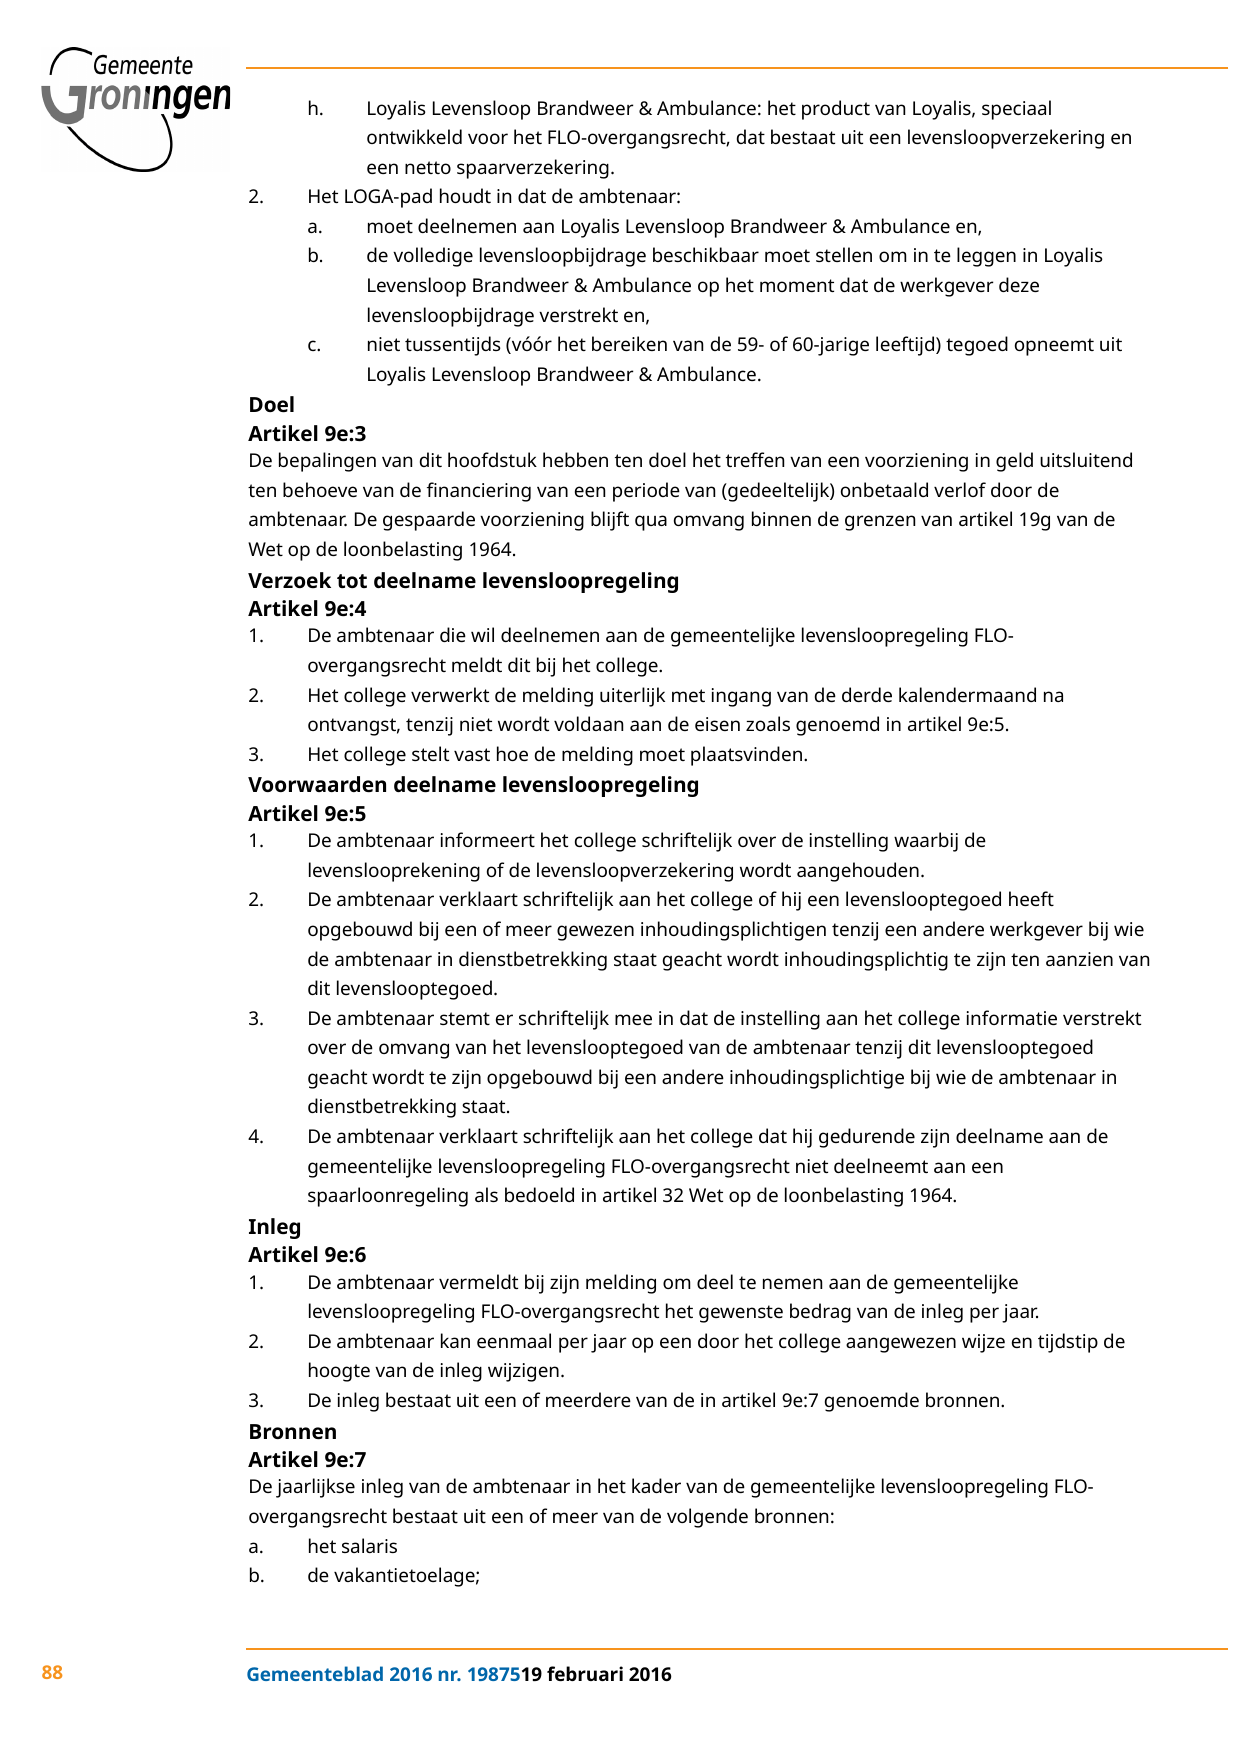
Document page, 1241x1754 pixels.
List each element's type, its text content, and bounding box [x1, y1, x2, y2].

text Artikel 9e:4 [248, 594, 1152, 623]
text Inleg [248, 1212, 1152, 1241]
list de volledige levensloopbijdrage beschikbaar moet stellen om in te leggen in Loyalis Levensloop Brandweer & Ambulance op het moment dat de werkgever deze levensloopbijdrage verstrekt en, [307, 243, 1152, 328]
text Doel [248, 391, 1152, 419]
text Artikel 9e:3 [248, 419, 1152, 447]
text Bronnen [248, 1417, 1152, 1445]
text De jaarlijkse inleg van de ambtenaar in het kader van de gemeentelijke levensloopregeling FLO-overgangsrecht bestaat uit een of meer van de volgende bronnen: [248, 1474, 1152, 1529]
list De ambtenaar kan eenmaal per jaar op een door het college aangewezen wijze en tijdstip de hoogte van de inleg wijzigen. [248, 1328, 1152, 1383]
picture [41, 47, 231, 172]
list het salaris [248, 1533, 1152, 1559]
list De ambtenaar verklaart schriftelijk aan het college of hij een levenslooptegoed heeft opgebouwd bij een of meer gewezen inhoudingsplichtigen tenzij een andere werkgever bij wie de ambtenaar in dienstbetrekking staat geacht wordt inhoudingsplichtig te zijn ten aanzien van dit levenslooptegoed. [248, 887, 1152, 1001]
list niet tussentijds (vóór het bereiken van de 59- of 60-jarige leeftijd) tegoed opneemt uit Loyalis Levensloop Brandweer & Ambulance. [307, 331, 1152, 387]
text Artikel 9e:5 [248, 799, 1152, 827]
list moet deelnemen aan Loyalis Levensloop Brandweer & Ambulance en, [307, 213, 1152, 239]
list Het LOGA-pad houdt in dat de ambtenaar: [248, 183, 1152, 209]
list De inleg bestaat uit een of meerdere van de in artikel 9e:7 genoemde bronnen. [248, 1387, 1152, 1413]
list De ambtenaar informeert het college schriftelijk over de instelling waarbij de levenslooprekening of de levensloopverzekering wordt aangehouden. [248, 827, 1152, 883]
list De ambtenaar vermeldt bij zijn melding om deel te nemen aan de gemeentelijke levensloopregeling FLO-overgangsrecht het gewenste bedrag van de inleg per jaar. [248, 1269, 1152, 1324]
list Het college stelt vast hoe de melding moet plaatsvinden. [248, 741, 1152, 767]
list de vakantietoelage; [248, 1562, 1152, 1588]
text Artikel 9e:7 [248, 1445, 1152, 1474]
text Verzoek tot deelname levensloopregeling [248, 566, 1152, 594]
text Artikel 9e:6 [248, 1241, 1152, 1269]
list Loyalis Levensloop Brandweer & Ambulance: het product van Loyalis, speciaal ontwikkeld voor het FLO-overgangsrecht, dat bestaat uit een levensloopverzekering en een netto spaarverzekering. [307, 95, 1152, 180]
list De ambtenaar verklaart schriftelijk aan het college dat hij gedurende zijn deelname aan de gemeentelijke levensloopregeling FLO-overgangsrecht niet deelneemt aan een spaarloonregeling als bedoeld in artikel 32 Wet op de loonbelasting 1964. [248, 1123, 1152, 1208]
text Voorwaarden deelname levensloopregeling [248, 771, 1152, 799]
list De ambtenaar die wil deelnemen aan de gemeentelijke levensloopregeling FLO-overgangsrecht meldt dit bij het college. [248, 623, 1152, 678]
text De bepalingen van dit hoofdstuk hebben ten doel het treffen van een voorziening in geld uitsluitend ten behoeve van de financiering van een periode van (gedeeltelijk) onbetaald verlof door de ambtenaar. De gespaarde voorziening blijft qua omvang binnen de grenzen van artikel 19g van de Wet op de loonbelasting 1964. [248, 447, 1152, 562]
list De ambtenaar stemt er schriftelijk mee in dat de instelling aan het college informatie verstrekt over de omvang van het levenslooptegoed van de ambtenaar tenzij dit levenslooptegoed geacht wordt te zijn opgebouwd bij een andere inhoudingsplichtige bij wie de ambtenaar in dienstbetrekking staat. [248, 1005, 1152, 1119]
list Het college verwerkt de melding uiterlijk met ingang van de derde kalendermaand na ontvangst, tenzij niet wordt voldaan aan de eisen zoals genoemd in artikel 9e:5. [248, 682, 1152, 737]
